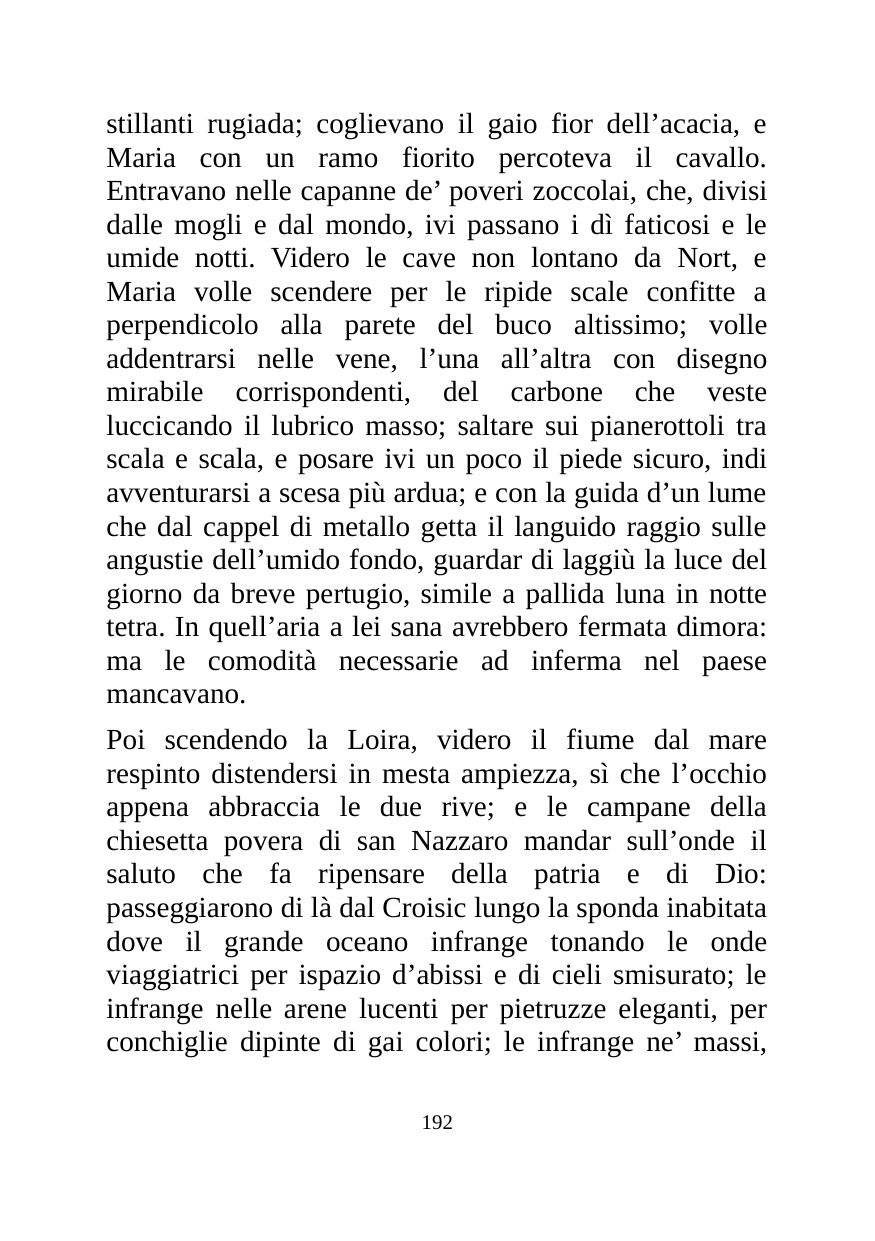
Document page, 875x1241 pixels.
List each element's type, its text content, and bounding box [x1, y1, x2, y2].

text Poi scendendo la Loira, videro il fiume dal mare respinto distendersi in mesta ampiezza, sì che l’occhio appena abbraccia le due rive; e le campane della chiesetta povera di san Nazzaro mandar sull’onde il saluto che fa ripensare della patria e di Dio: passeggiarono di là dal Croisic lungo la sponda inabitata dove il grande oceano infrange tonando le onde viaggiatrici per ispazio d’abissi e di cieli smisurato; le infrange nelle arene lucenti per pietruzze eleganti, per conchiglie dipinte di gai colori; le infrange ne’ massi, [106, 722, 768, 1058]
text stillanti rugiada; coglievano il gaio fior dell’acacia, e Maria con un ramo fiorito percoteva il cavallo. Entravano nelle capanne de’ poveri zoccolai, che, divisi dalle mogli e dal mondo, ivi passano i dì faticosi e le umide notti. Videro le cave non lontano da Nort, e Maria volle scendere per le ripide scale confitte a perpendicolo alla parete del buco altissimo; volle addentrarsi nelle vene, l’una all’altra con disegno mirabile corrispondenti, del carbone che veste luccicando il lubrico masso; saltare sui pianerottoli tra scala e scala, e posare ivi un poco il piede sicuro, indi avventurarsi a scesa più ardua; e con la guida d’un lume che dal cappel di metallo getta il languido raggio sulle angustie dell’umido fondo, guardar di laggiù la luce del giorno da breve pertugio, simile a pallida luna in notte tetra. In quell’aria a lei sana avrebbero fermata dimora: ma le comodità necessarie ad inferma nel paese mancavano. [106, 106, 768, 710]
